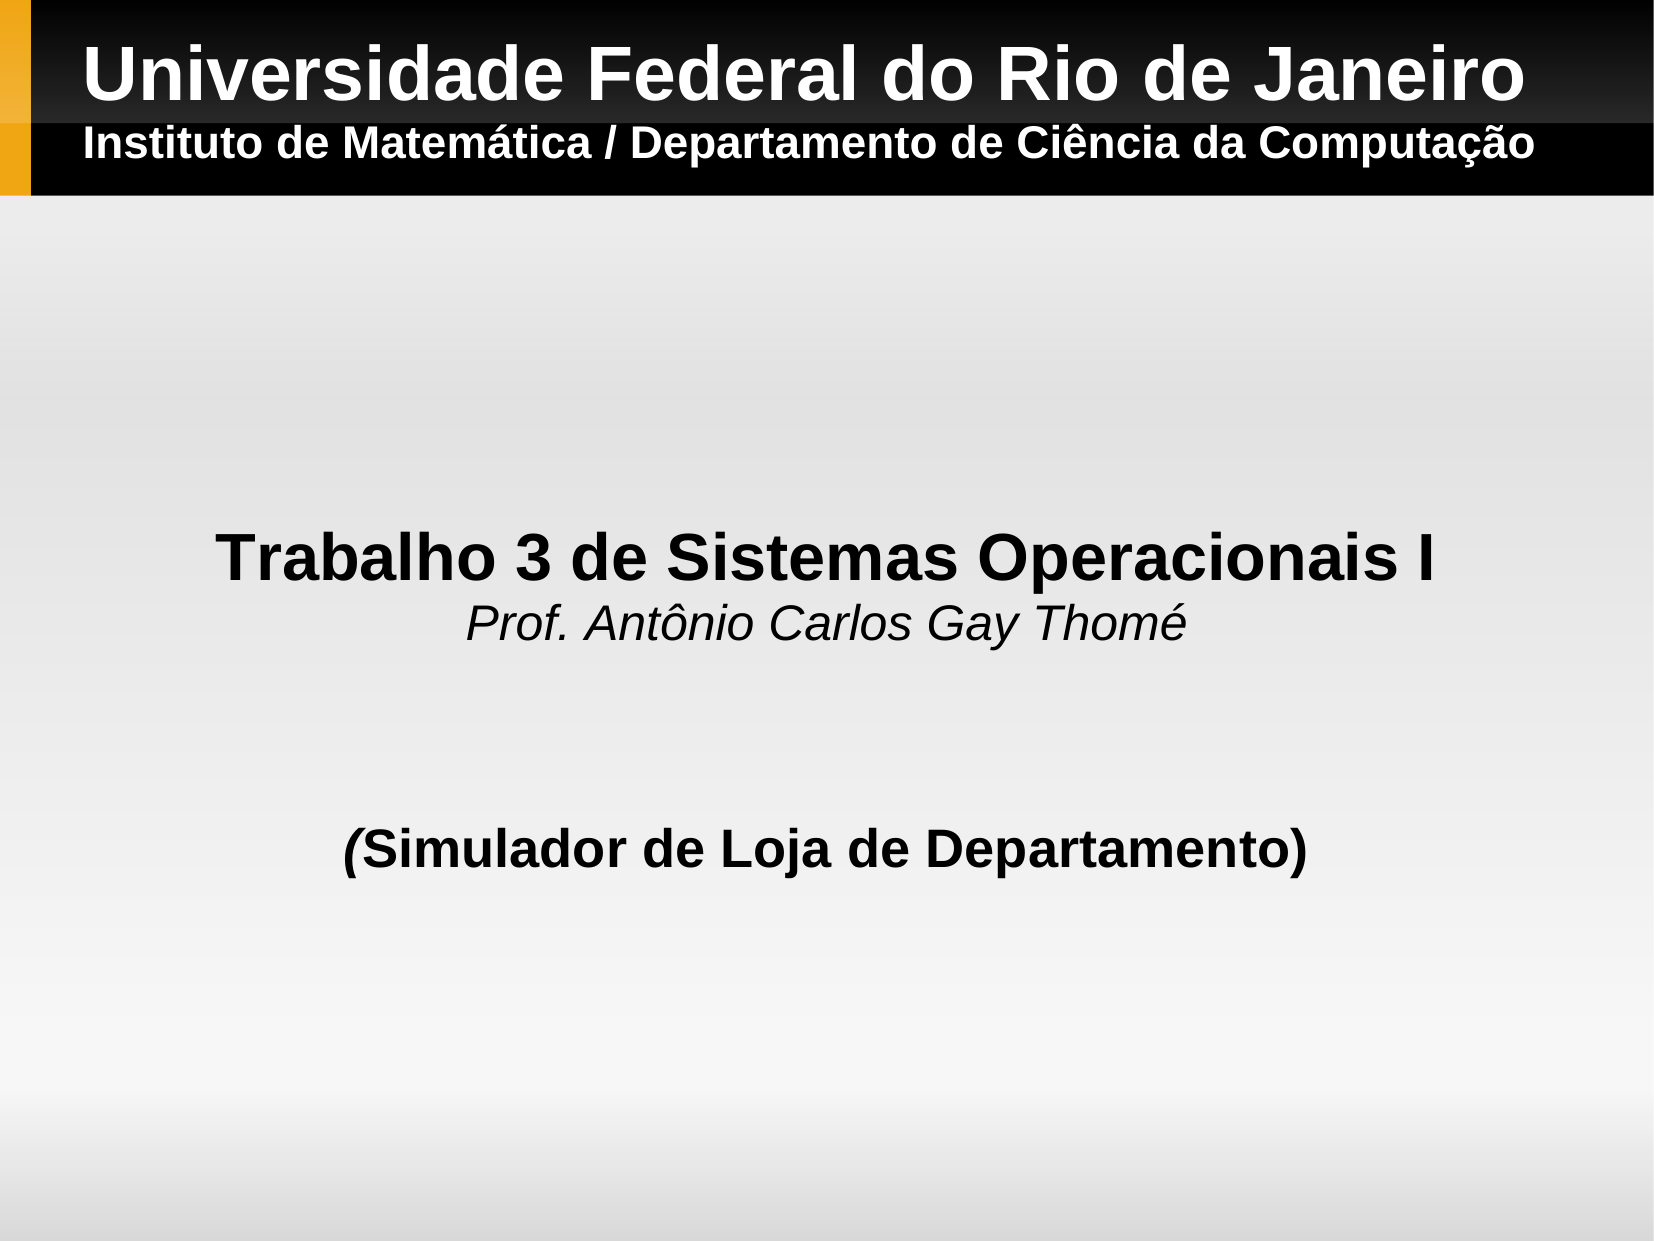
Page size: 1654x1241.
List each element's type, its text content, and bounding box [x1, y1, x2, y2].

title Universidade Federal do Rio de Janeiro Instituto de Matemática / Departamento de Ciência da Computação [82, 3, 1571, 196]
picture [0, 0, 1654, 1241]
subtitle Trabalho 3 de Sistemas Operacionais I Prof. Antônio Carlos Gay Thomé (Simulador de Loja de Departamento) [82, 290, 1571, 1109]
